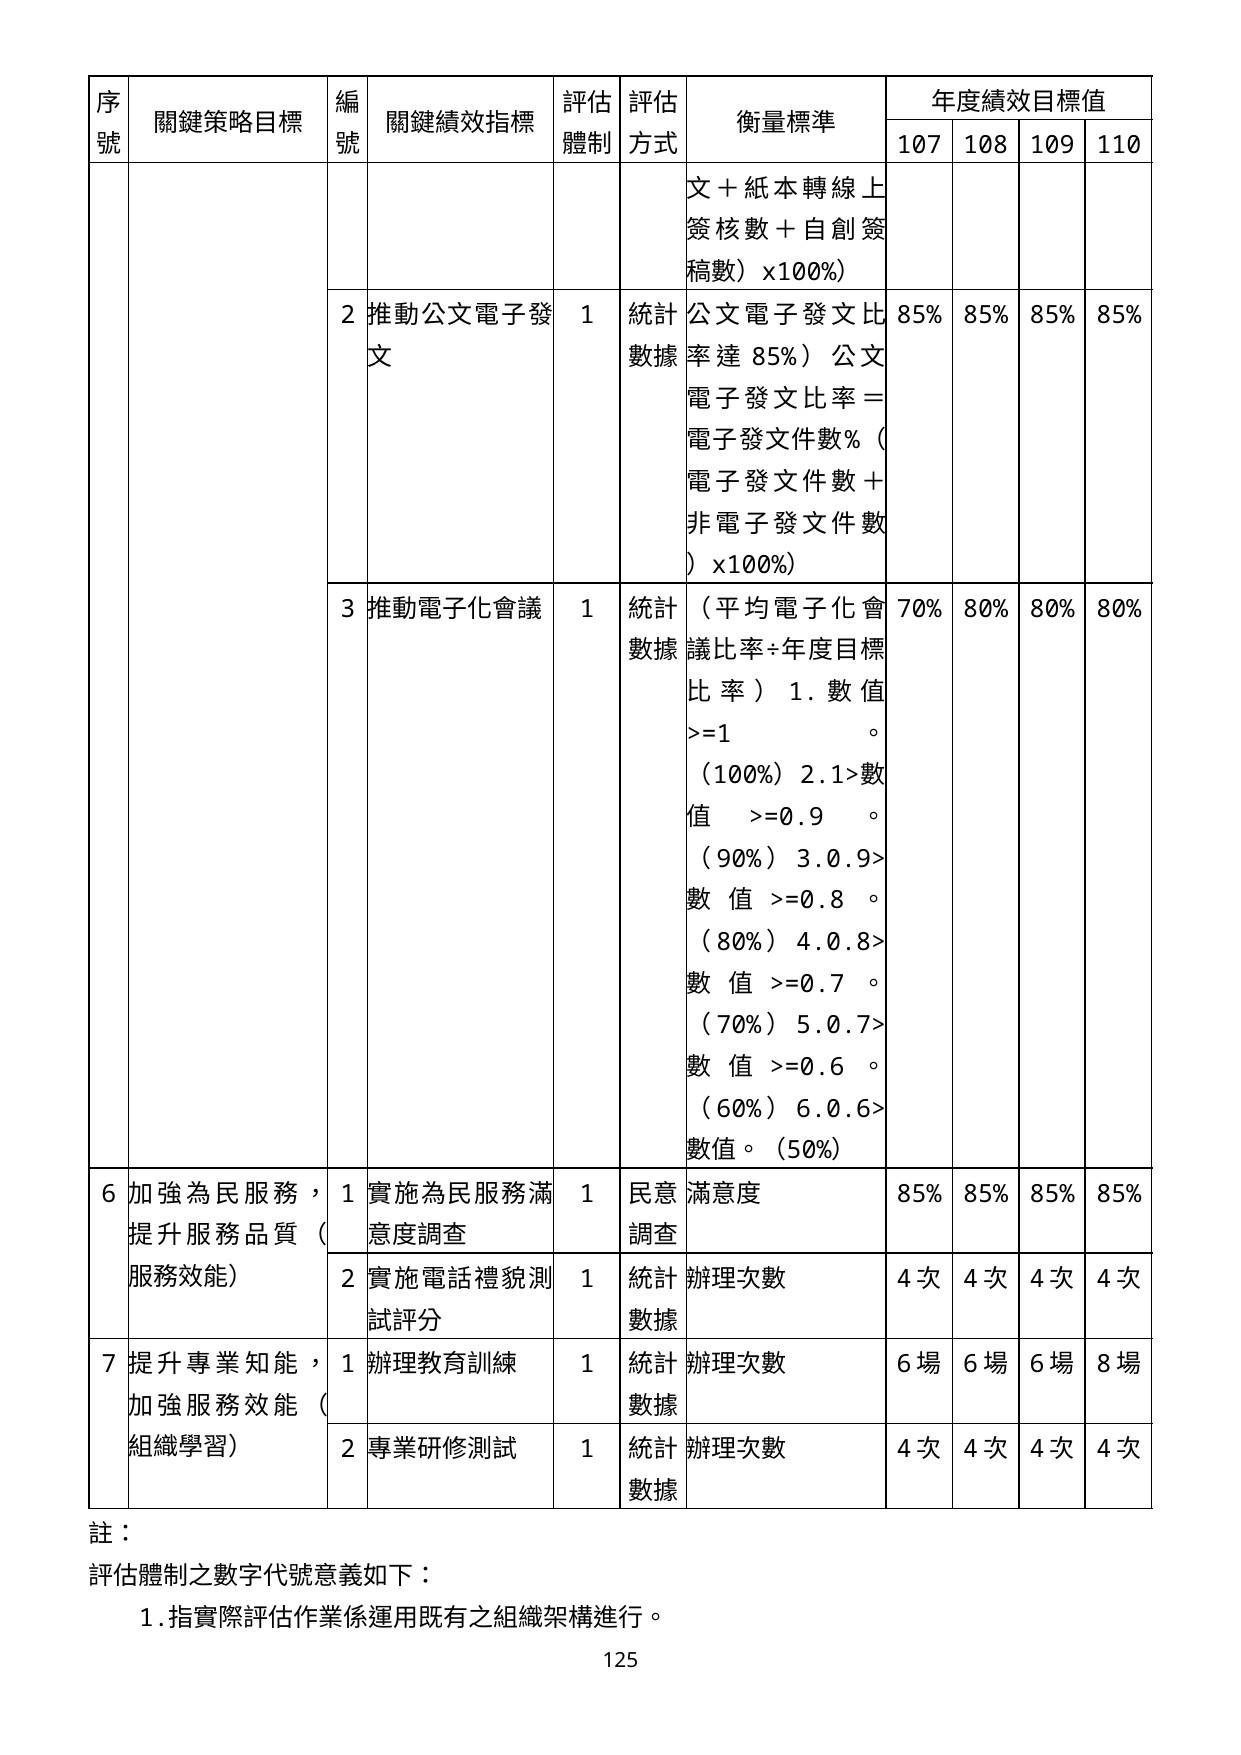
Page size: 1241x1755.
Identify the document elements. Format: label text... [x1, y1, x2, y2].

table_cell 實施電話禮貌測試評分 [368, 1254, 553, 1337]
table_header 序號 [90, 77, 128, 162]
table_cell [129, 163, 327, 1167]
table_cell 6場 [1020, 1339, 1084, 1422]
table_cell 1 [328, 1339, 367, 1422]
table_cell 1 [554, 1424, 619, 1508]
text 評估體制之數字代號意義如下： [89, 1551, 1152, 1593]
table_cell 2 [328, 290, 367, 582]
table_cell [621, 163, 686, 289]
table_cell 4次 [953, 1254, 1018, 1337]
table_header 年度績效目標值 [887, 77, 1151, 118]
table_cell 推動電子化會議 [368, 584, 553, 1167]
table_cell 2 [328, 1254, 367, 1337]
table_cell 7 [90, 1339, 128, 1508]
table_cell 推動公文電子發文 [368, 290, 553, 582]
table_cell 70% [887, 584, 952, 1167]
table_cell [1086, 163, 1151, 289]
table_cell 4次 [887, 1424, 952, 1508]
table_cell 實施為民服務滿意度調查 [368, 1169, 553, 1252]
table_cell 1 [554, 1339, 619, 1422]
table_cell 公文電子發文比率達85%）公文電子發文比率＝電子發文件數%（電子發文件數＋非電子發文件數）x100%） [687, 290, 885, 582]
table_cell [554, 163, 619, 289]
table_cell 統計數據 [621, 290, 686, 582]
table_cell 統計數據 [621, 1424, 686, 1508]
table_cell 85% [1020, 1169, 1084, 1252]
table_cell 1 [328, 1169, 367, 1252]
table_cell 4次 [1020, 1254, 1084, 1337]
table_cell 1 [554, 584, 619, 1167]
table_cell 專業研修測試 [368, 1424, 553, 1508]
table_cell 110 [1086, 120, 1151, 162]
table_cell 85% [887, 1169, 952, 1252]
table_cell 80% [1086, 584, 1151, 1167]
table_cell [1020, 163, 1084, 289]
table_cell 1 [554, 290, 619, 582]
text 1.指實際評估作業係運用既有之組織架構進行。 [89, 1593, 1152, 1634]
table_cell 80% [1020, 584, 1084, 1167]
table_cell 107 [887, 120, 952, 162]
table_cell 108 [953, 120, 1018, 162]
table_cell 6 [90, 1169, 128, 1337]
table_header 編號 [328, 77, 367, 162]
table_cell 統計數據 [621, 1339, 686, 1422]
table_cell 辦理次數 [687, 1254, 885, 1337]
table_cell 加強為民服務，提升服務品質（服務效能） [129, 1169, 327, 1337]
text 註： [89, 1509, 1152, 1551]
table_header 關鍵績效指標 [368, 77, 553, 162]
table_cell 1 [554, 1254, 619, 1337]
table_cell 3 [328, 584, 367, 1167]
table_cell [368, 163, 553, 289]
table_cell 1 [554, 1169, 619, 1252]
table_cell 6場 [887, 1339, 952, 1422]
table_cell 統計數據 [621, 584, 686, 1167]
table_cell 8場 [1086, 1339, 1151, 1422]
table_cell 民意調查 [621, 1169, 686, 1252]
table_cell 4次 [953, 1424, 1018, 1508]
table_cell 85% [1086, 1169, 1151, 1252]
table_cell 辦理教育訓練 [368, 1339, 553, 1422]
table_cell 文＋紙本轉線上簽核數＋自創簽稿數）x100%） [687, 163, 885, 289]
table_cell [953, 163, 1018, 289]
table_cell 滿意度 [687, 1169, 885, 1252]
table_cell 85% [1086, 290, 1151, 582]
table_cell 85% [953, 1169, 1018, 1252]
table_cell 109 [1020, 120, 1084, 162]
table_cell 辦理次數 [687, 1424, 885, 1508]
table_cell [887, 163, 952, 289]
table_cell 6場 [953, 1339, 1018, 1422]
table_cell 85% [953, 290, 1018, 582]
table_cell 辦理次數 [687, 1339, 885, 1422]
table_cell 4次 [1086, 1424, 1151, 1508]
table_cell 85% [1020, 290, 1084, 582]
table_cell 4次 [1086, 1254, 1151, 1337]
table_cell 80% [953, 584, 1018, 1167]
table_cell 提升專業知能，加強服務效能（組織學習） [129, 1339, 327, 1508]
table_header 衡量標準 [687, 77, 885, 162]
table_cell [328, 163, 367, 289]
table_header 評估方式 [621, 77, 686, 162]
table_cell 4次 [887, 1254, 952, 1337]
table_cell （平均電子化會議比率÷年度目標比率）1.數值>=1。（100%）2.1>數值>=0.9。（90%）3.0.9>數值>=0.8。（80%）4.0.8>數值>=0.7。（70%）5.0.7>數值>=0.6。（60%）6.0.6>數值。（50%） [687, 584, 885, 1167]
table_cell 2 [328, 1424, 367, 1508]
table_cell 4次 [1020, 1424, 1084, 1508]
table_cell 85% [887, 290, 952, 582]
table_cell 統計數據 [621, 1254, 686, 1337]
table_header 關鍵策略目標 [129, 77, 327, 162]
table_cell [90, 163, 128, 1167]
table_header 評估體制 [554, 77, 619, 162]
